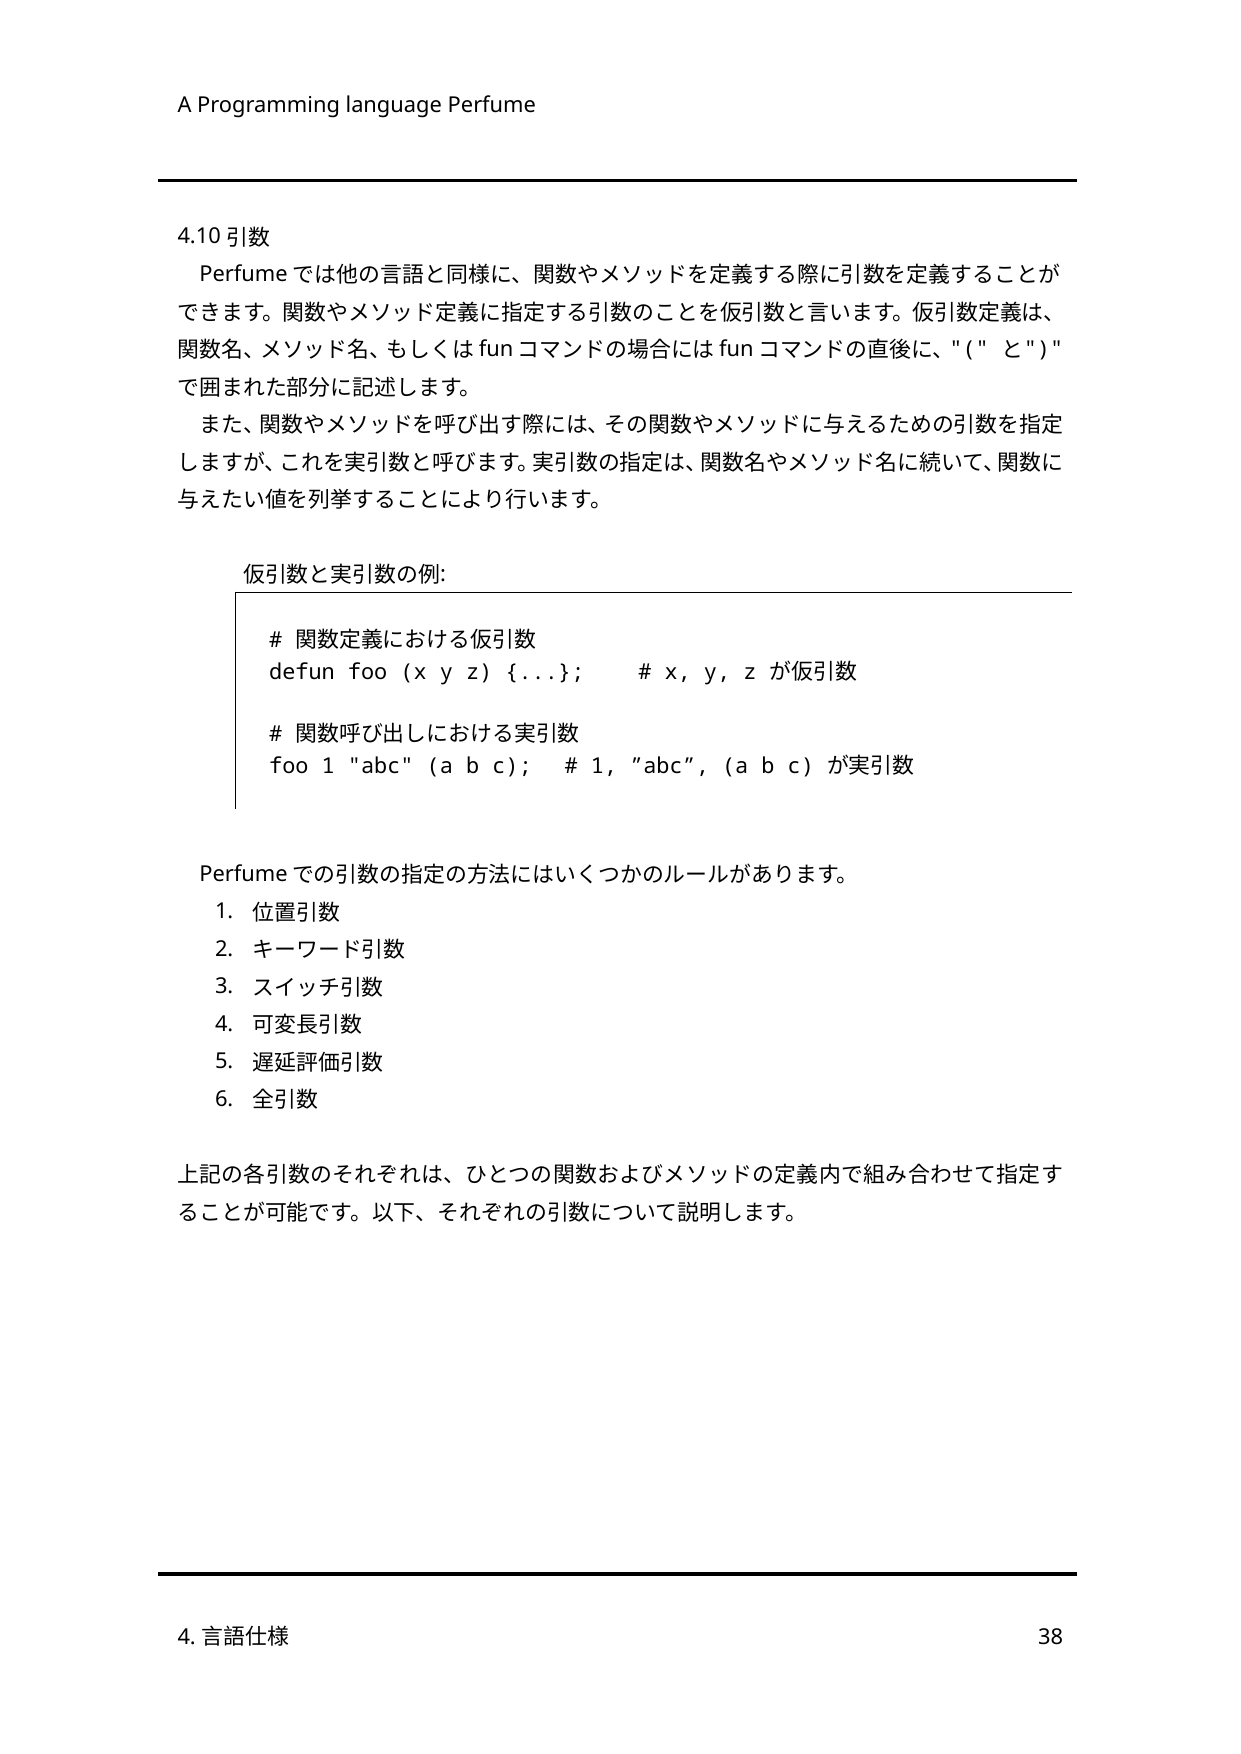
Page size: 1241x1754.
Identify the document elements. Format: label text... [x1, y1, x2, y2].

subtitle 4.10 引数 [177, 217, 1063, 254]
text 仮引数と実引数の例: [243, 554, 1063, 592]
text Perfumeでの引数の指定の方法にはいくつかのルールがあります。 [177, 854, 1063, 892]
text Perfumeでは他の言語と同様に、関数やメソッドを定義する際に引数を定義することができます。関数やメソッド定義に指定する引数のことを仮引数と言います。仮引数定義は、関数名、メソッド名、もしくは funコマンドの場合にはfunコマンドの直後に、"(" と")"で囲まれた部分に記述します。 [177, 254, 1063, 404]
list スイッチ引数 [215, 967, 1063, 1004]
table_header # 関数定義における仮引数 defun foo (x y z) {...}; # x, y, z が仮引数 # 関数呼び出しにおける実引数 foo 1 "abc" (a b c); # 1, ”abc”, (a b c) が実引数 [236, 593, 1072, 809]
list キーワード引数 [215, 929, 1063, 967]
list 遅延評価引数 [215, 1042, 1063, 1079]
list 全引数 [215, 1079, 1063, 1117]
list 位置引数 [215, 892, 1063, 929]
text また、関数やメソッドを呼び出す際には、その関数やメソッドに与えるための引数を指定しますが、これを実引数と呼びます。実引数の指定は、関数名やメソッド名に続いて、関数に与えたい値を列挙することにより行います。 [177, 404, 1063, 517]
list 可変長引数 [215, 1004, 1063, 1042]
text 上記の各引数のそれぞれは、ひとつの関数およびメソッドの定義内で組み合わせて指定することが可能です。以下、それぞれの引数について説明します。 [177, 1154, 1063, 1229]
